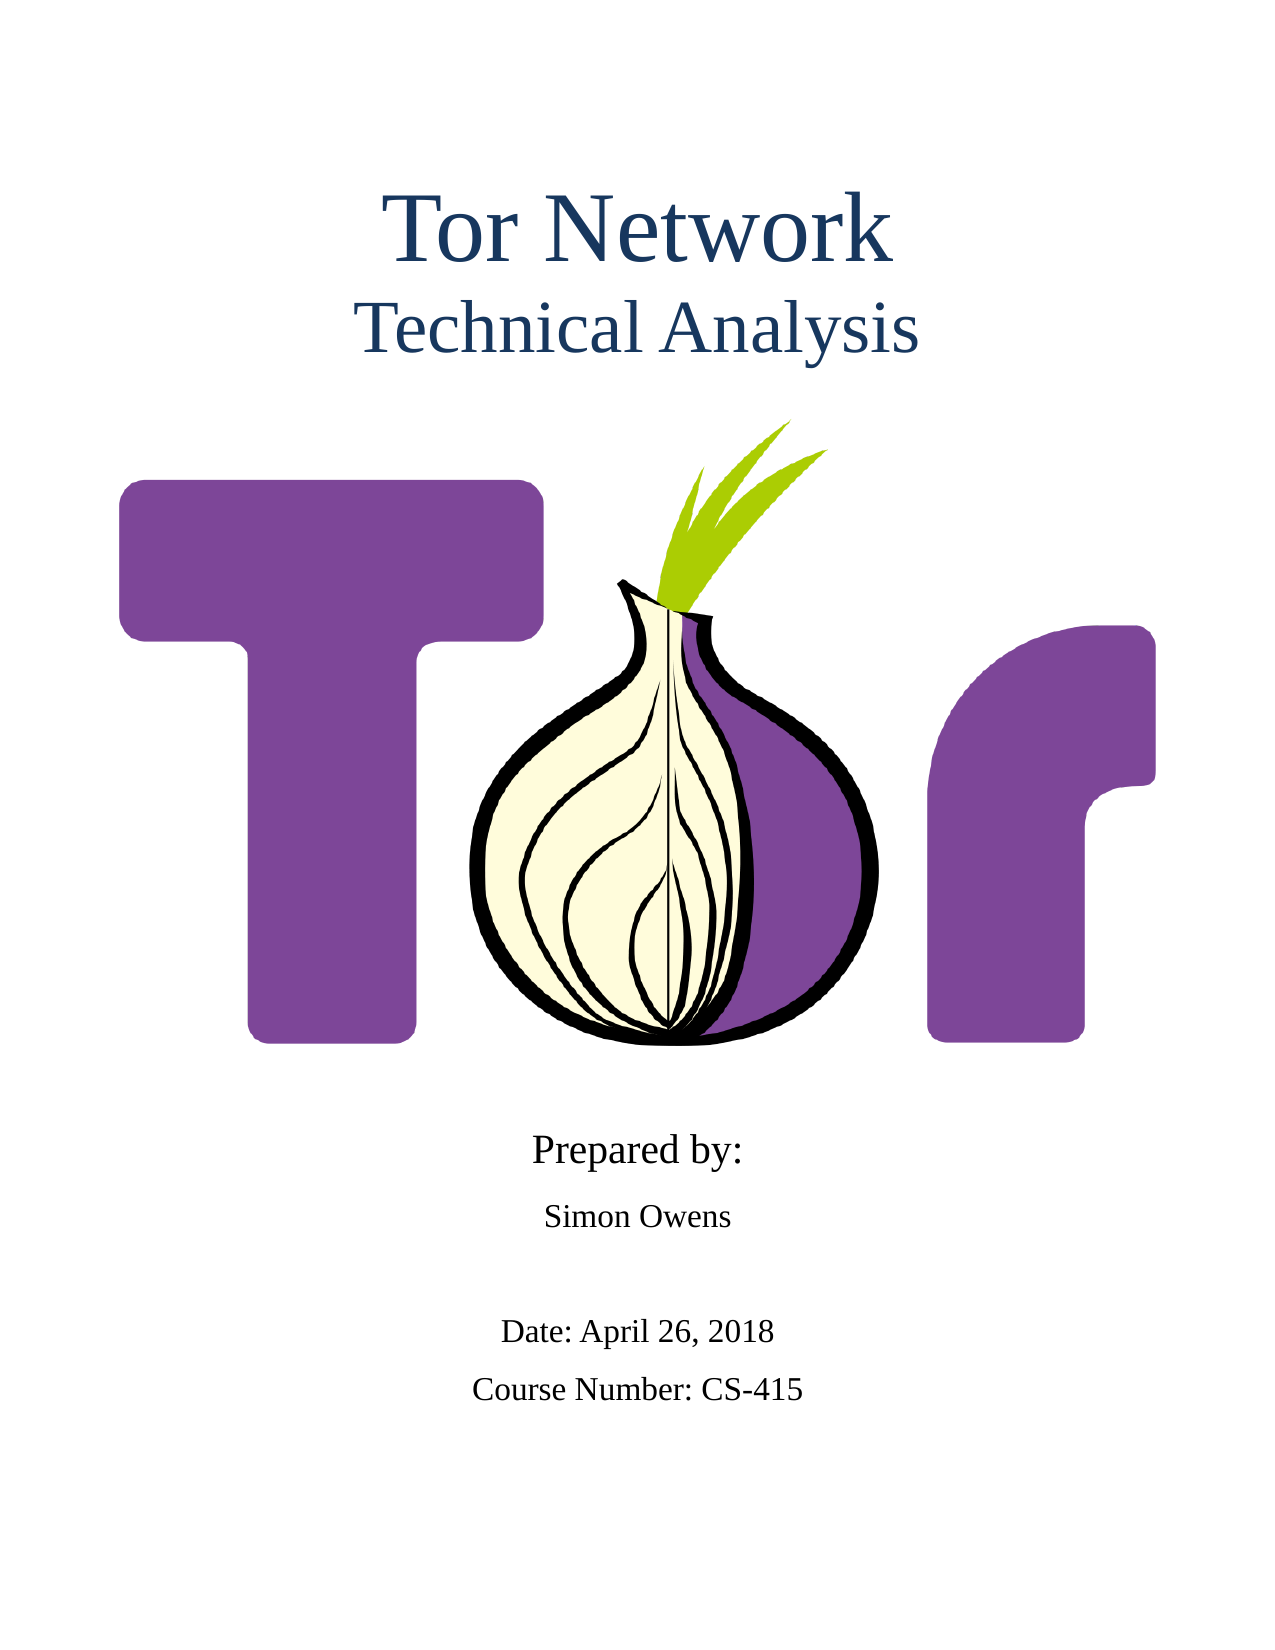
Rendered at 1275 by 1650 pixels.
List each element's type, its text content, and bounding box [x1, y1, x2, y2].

title Technical Analysis [118, 283, 1157, 369]
picture [118, 418, 1157, 1046]
text Date: April 26, 2018 [118, 1311, 1157, 1349]
text Simon Owens [118, 1196, 1157, 1234]
title Tor Network [118, 168, 1157, 283]
text Course Number: CS-415 [118, 1369, 1157, 1407]
text Prepared by: [118, 1124, 1157, 1172]
